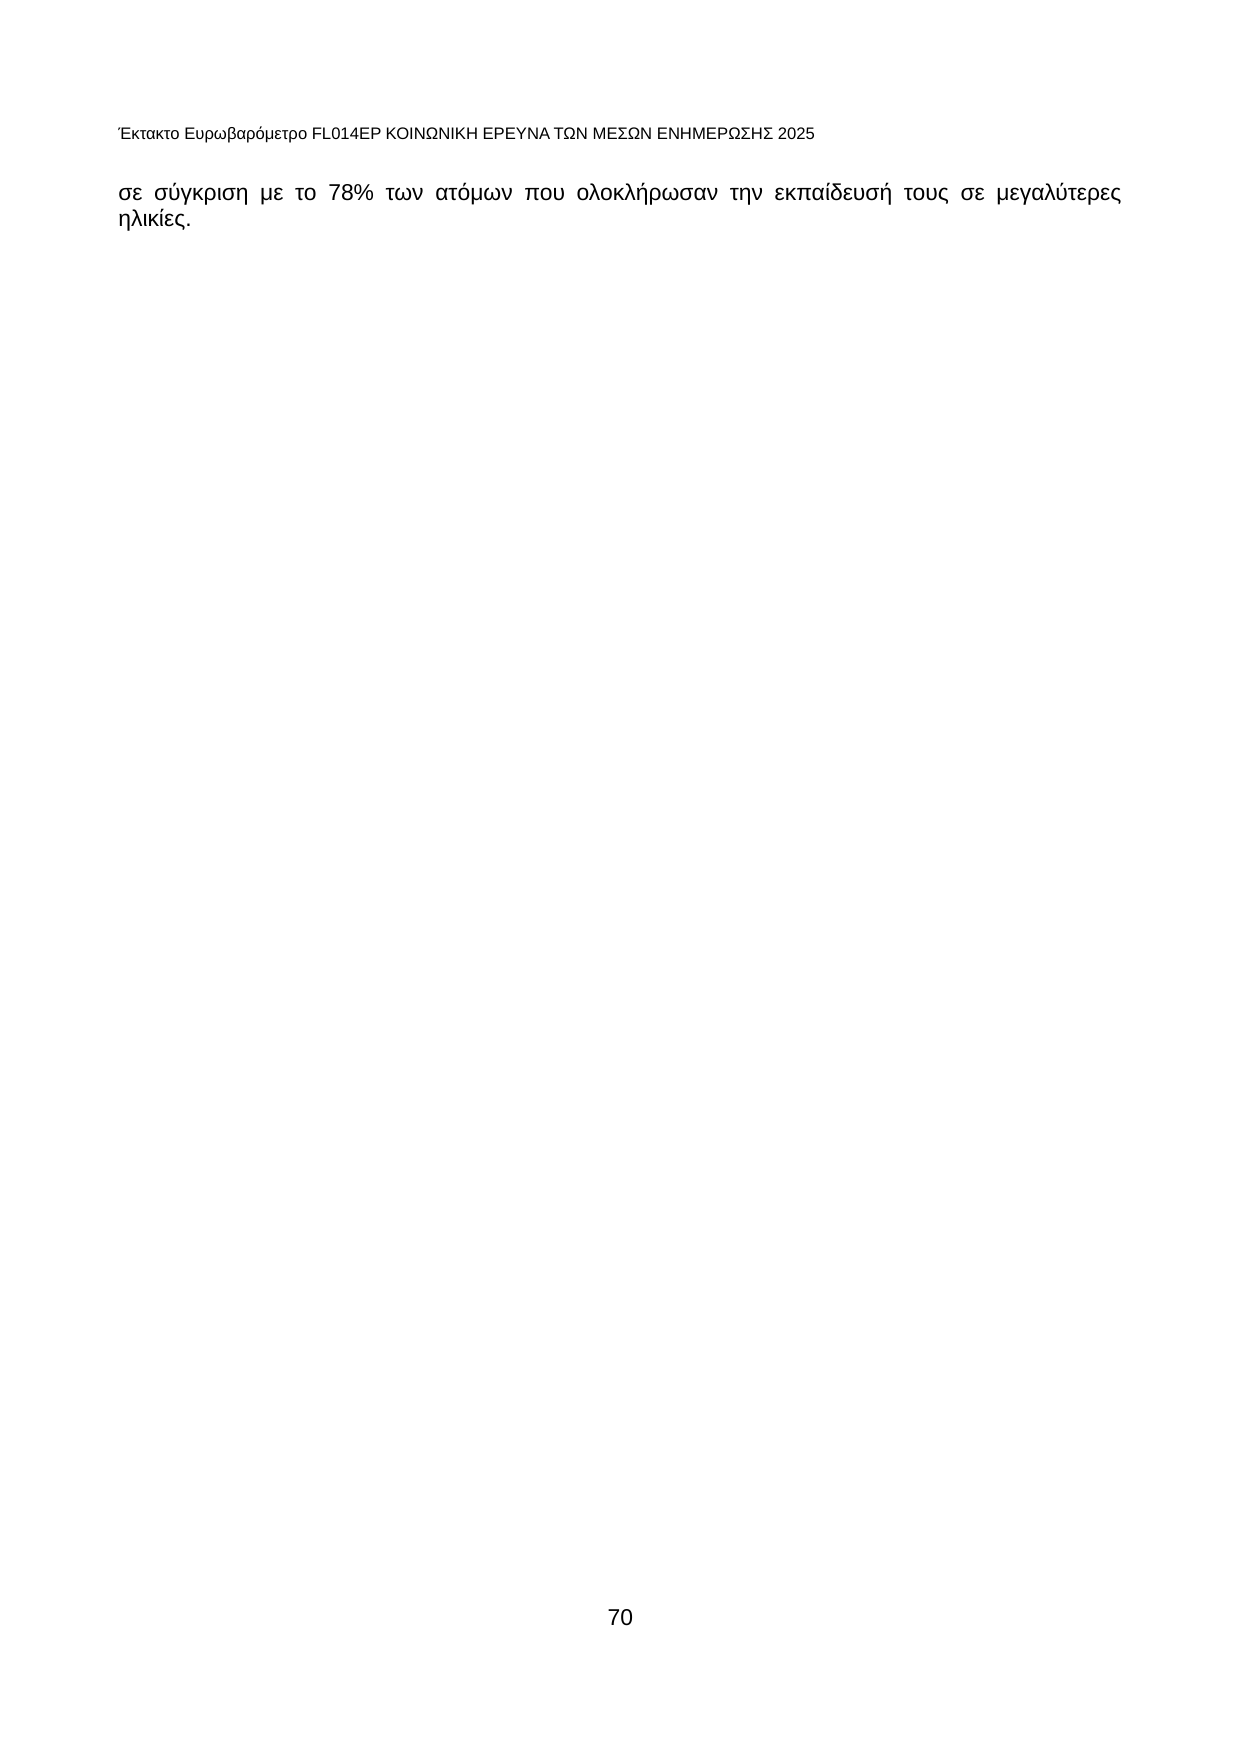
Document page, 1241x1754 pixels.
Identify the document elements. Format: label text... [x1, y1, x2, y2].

text σε σύγκριση με το 78% των ατόμων που ολοκλήρωσαν την εκπαίδευσή τους σε μεγαλύτερες ηλικίες. [118, 179, 1122, 231]
